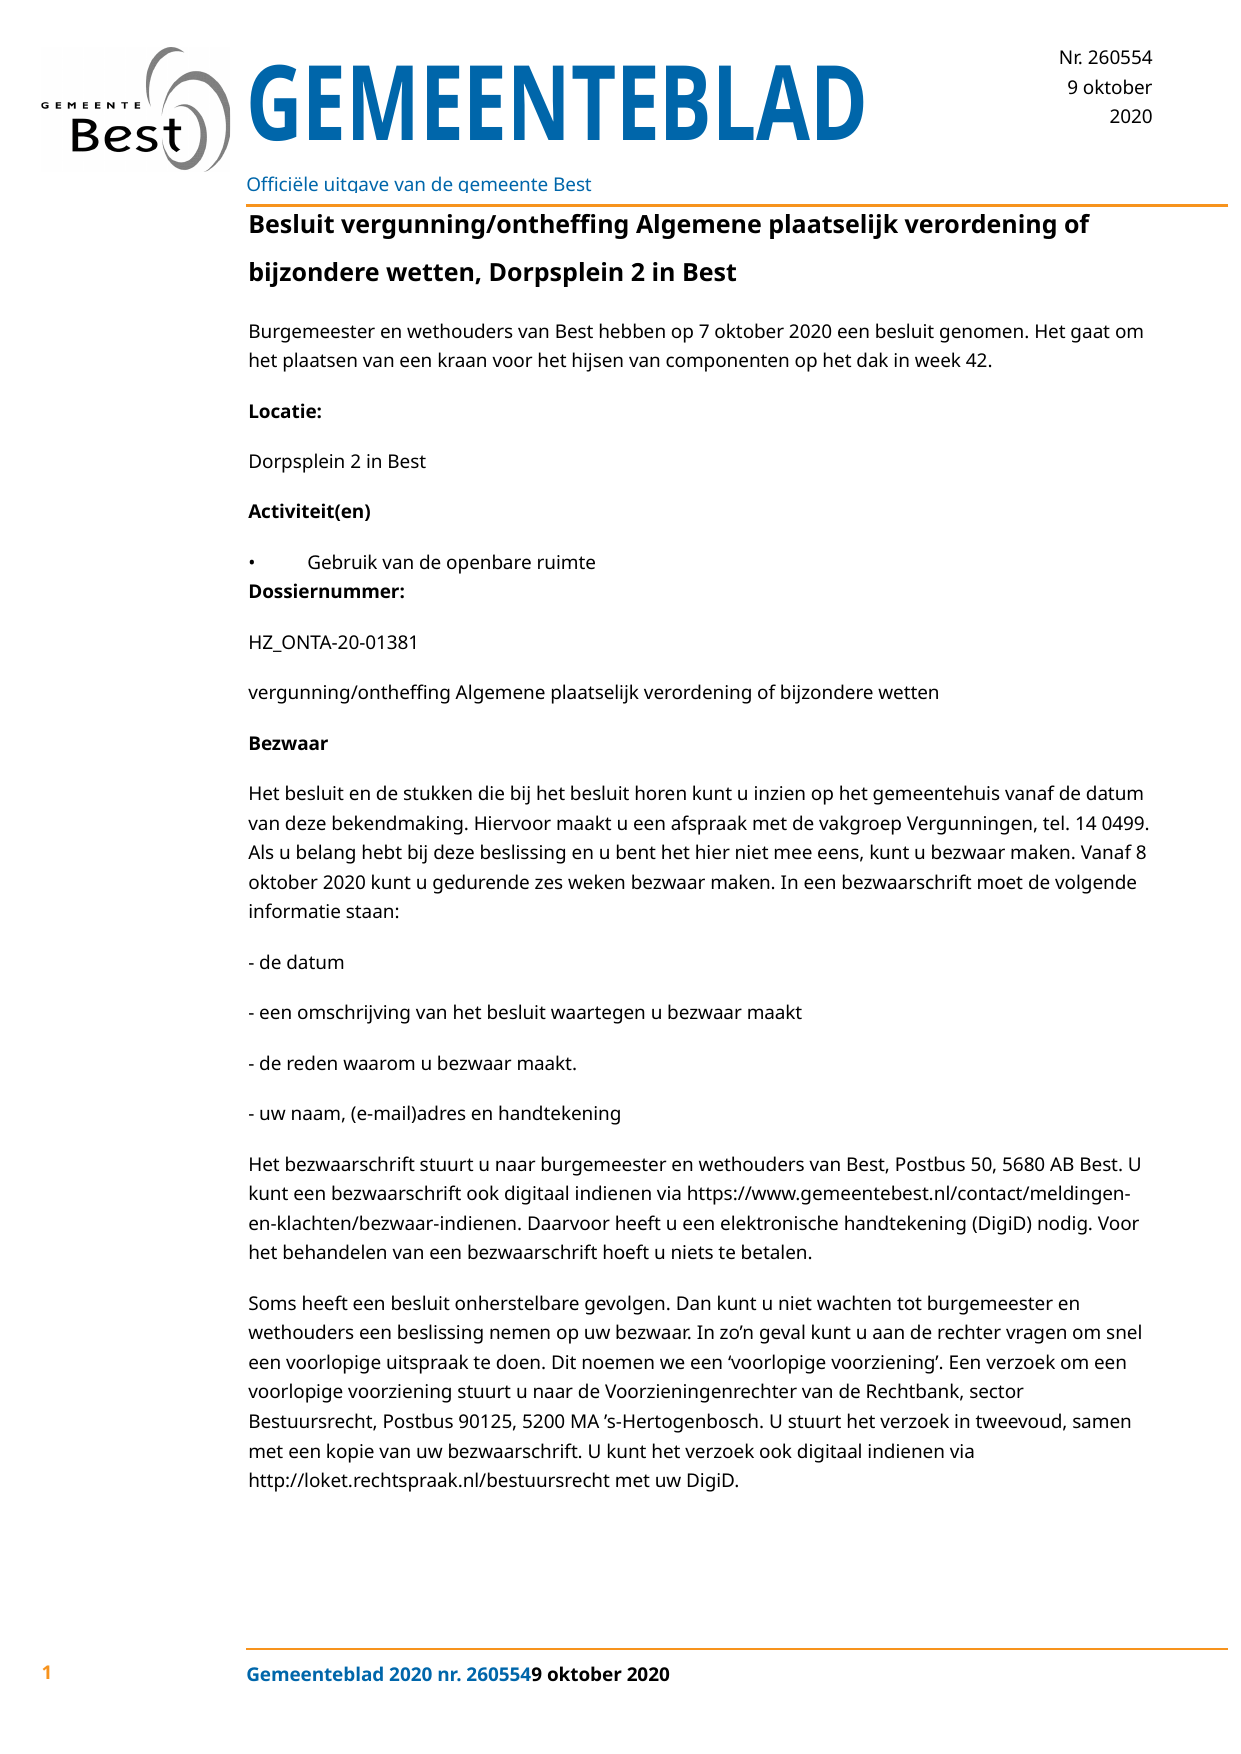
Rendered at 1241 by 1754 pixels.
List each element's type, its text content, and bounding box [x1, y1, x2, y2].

text Burgemeester en wethouders van Best hebben op 7 oktober 2020 een besluit genomen. Het gaat om het plaatsen van een kraan voor het hijsen van componenten op het dak in week 42. [248, 318, 1152, 373]
text Besluit vergunning/ontheffing Algemene plaatselijk verordening of bijzondere wetten, Dorpsplein 2 in Best [248, 207, 1152, 288]
text Dossiernummer: [248, 579, 1152, 604]
text - uw naam, (e-mail)adres en handtekening [248, 1100, 1152, 1126]
text - de reden waarom u bezwaar maakt. [248, 1050, 1152, 1076]
text vergunning/ontheffing Algemene plaatselijk verordening of bijzondere wetten [248, 679, 1152, 705]
text Locatie: [248, 398, 1152, 424]
picture [41, 47, 231, 172]
text - de datum [248, 949, 1152, 975]
text Soms heeft een besluit onherstelbare gevolgen. Dan kunt u niet wachten tot burgemeester en wethouders een beslissing nemen op uw bezwaar. In zo’n geval kunt u aan de rechter vragen om snel een voorlopige uitspraak te doen. Dit noemen we een ‘voorlopige voorziening’. Een verzoek om een voorlopige voorziening stuurt u naar de Voorzieningenrechter van de Rechtbank, sector Bestuursrecht, Postbus 90125, 5200 MA ’s-Hertogenbosch. U stuurt het verzoek in tweevoud, samen met een kopie van uw bezwaarschrift. U kunt het verzoek ook digitaal indienen via http://loket.rechtspraak.nl/bestuursrecht met uw DigiD. [248, 1290, 1152, 1493]
text Het besluit en de stukken die bij het besluit horen kunt u inzien op het gemeentehuis vanaf de datum van deze bekendmaking. Hiervoor maakt u een afspraak met de vakgroep Vergunningen, tel. 14 0499. Als u belang hebt bij deze beslissing en u bent het hier niet mee eens, kunt u bezwaar maken. Vanaf 8 oktober 2020 kunt u gedurende zes weken bezwaar maken. In een bezwaarschrift moet de volgende informatie staan: [248, 780, 1152, 924]
text Dorpsplein 2 in Best [248, 448, 1152, 474]
list Gebruik van de openbare ruimte [248, 549, 1152, 575]
text Bezwaar [248, 730, 1152, 756]
text Het bezwaarschrift stuurt u naar burgemeester en wethouders van Best, Postbus 50, 5680 AB Best. U kunt een bezwaarschrift ook digitaal indienen via https://www.gemeentebest.nl/contact/meldingen-en-klachten/bezwaar-indienen. Daarvoor heeft u een elektronische handtekening (DigiD) nodig. Voor het behandelen van een bezwaarschrift hoeft u niets te betalen. [248, 1151, 1152, 1265]
text HZ_ONTA-20-01381 [248, 629, 1152, 655]
text - een omschrijving van het besluit waartegen u bezwaar maakt [248, 999, 1152, 1025]
text Activiteit(en) [248, 499, 1152, 524]
